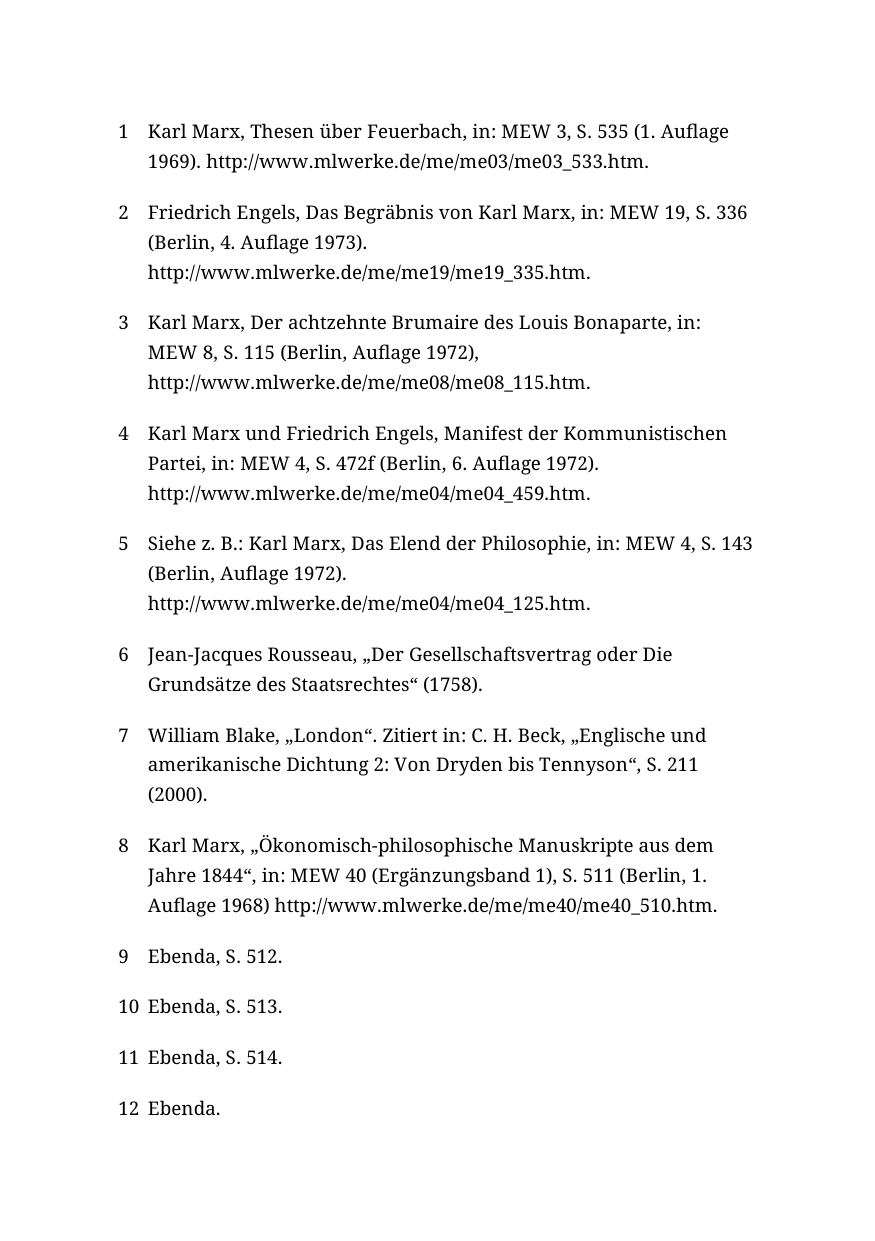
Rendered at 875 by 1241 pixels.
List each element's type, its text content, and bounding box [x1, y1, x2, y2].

text Siehe z. B.: Karl Marx, Das Elend der Philosophie, in: MEW 4, S. 143 (Berlin, Auflage 1972). http://www.mlwerke.de/me/me04/me04_125.htm. [118, 530, 756, 616]
text Karl Marx, Thesen über Feuerbach, in: MEW 3, S. 535 (1. Auflage 1969). http://www.mlwerke.de/me/me03/me03_533.htm. [118, 118, 756, 174]
text William Blake, „London“. Zitiert in: C. H. Beck, „Englische und amerikanische Dichtung 2: Von Dryden bis Tennyson“, S. 211 (2000). [118, 721, 756, 807]
text Karl Marx und Friedrich Engels, Manifest der Kommunistischen Partei, in: MEW 4, S. 472f (Berlin, 6. Auflage 1972). http://www.mlwerke.de/me/me04/me04_459.htm. [118, 420, 756, 506]
text Ebenda, S. 512. [118, 942, 756, 968]
text Karl Marx, „Ökonomisch-philosophische Manuskripte aus dem Jahre 1844“, in: MEW 40 (Ergänzungsband 1), S. 511 (Berlin, 1. Auflage 1968) http://www.mlwerke.de/me/me40/me40_510.htm. [118, 832, 756, 918]
text Ebenda. [118, 1095, 756, 1121]
text Karl Marx, Der achtzehnte Brumaire des Louis Bonaparte, in: MEW 8, S. 115 (Berlin, Auflage 1972), http://www.mlwerke.de/me/me08/me08_115.htm. [118, 309, 756, 395]
text Ebenda, S. 513. [118, 993, 756, 1019]
text Friedrich Engels, Das Begräbnis von Karl Marx, in: MEW 19, S. 336 (Berlin, 4. Auflage 1973). http://www.mlwerke.de/me/me19/me19_335.htm. [118, 199, 756, 284]
text Ebenda, S. 514. [118, 1044, 756, 1070]
text Jean-Jacques Rousseau, „Der Gesellschaftsvertrag oder Die Grundsätze des Staatsrechtes“ (1758). [118, 641, 756, 697]
